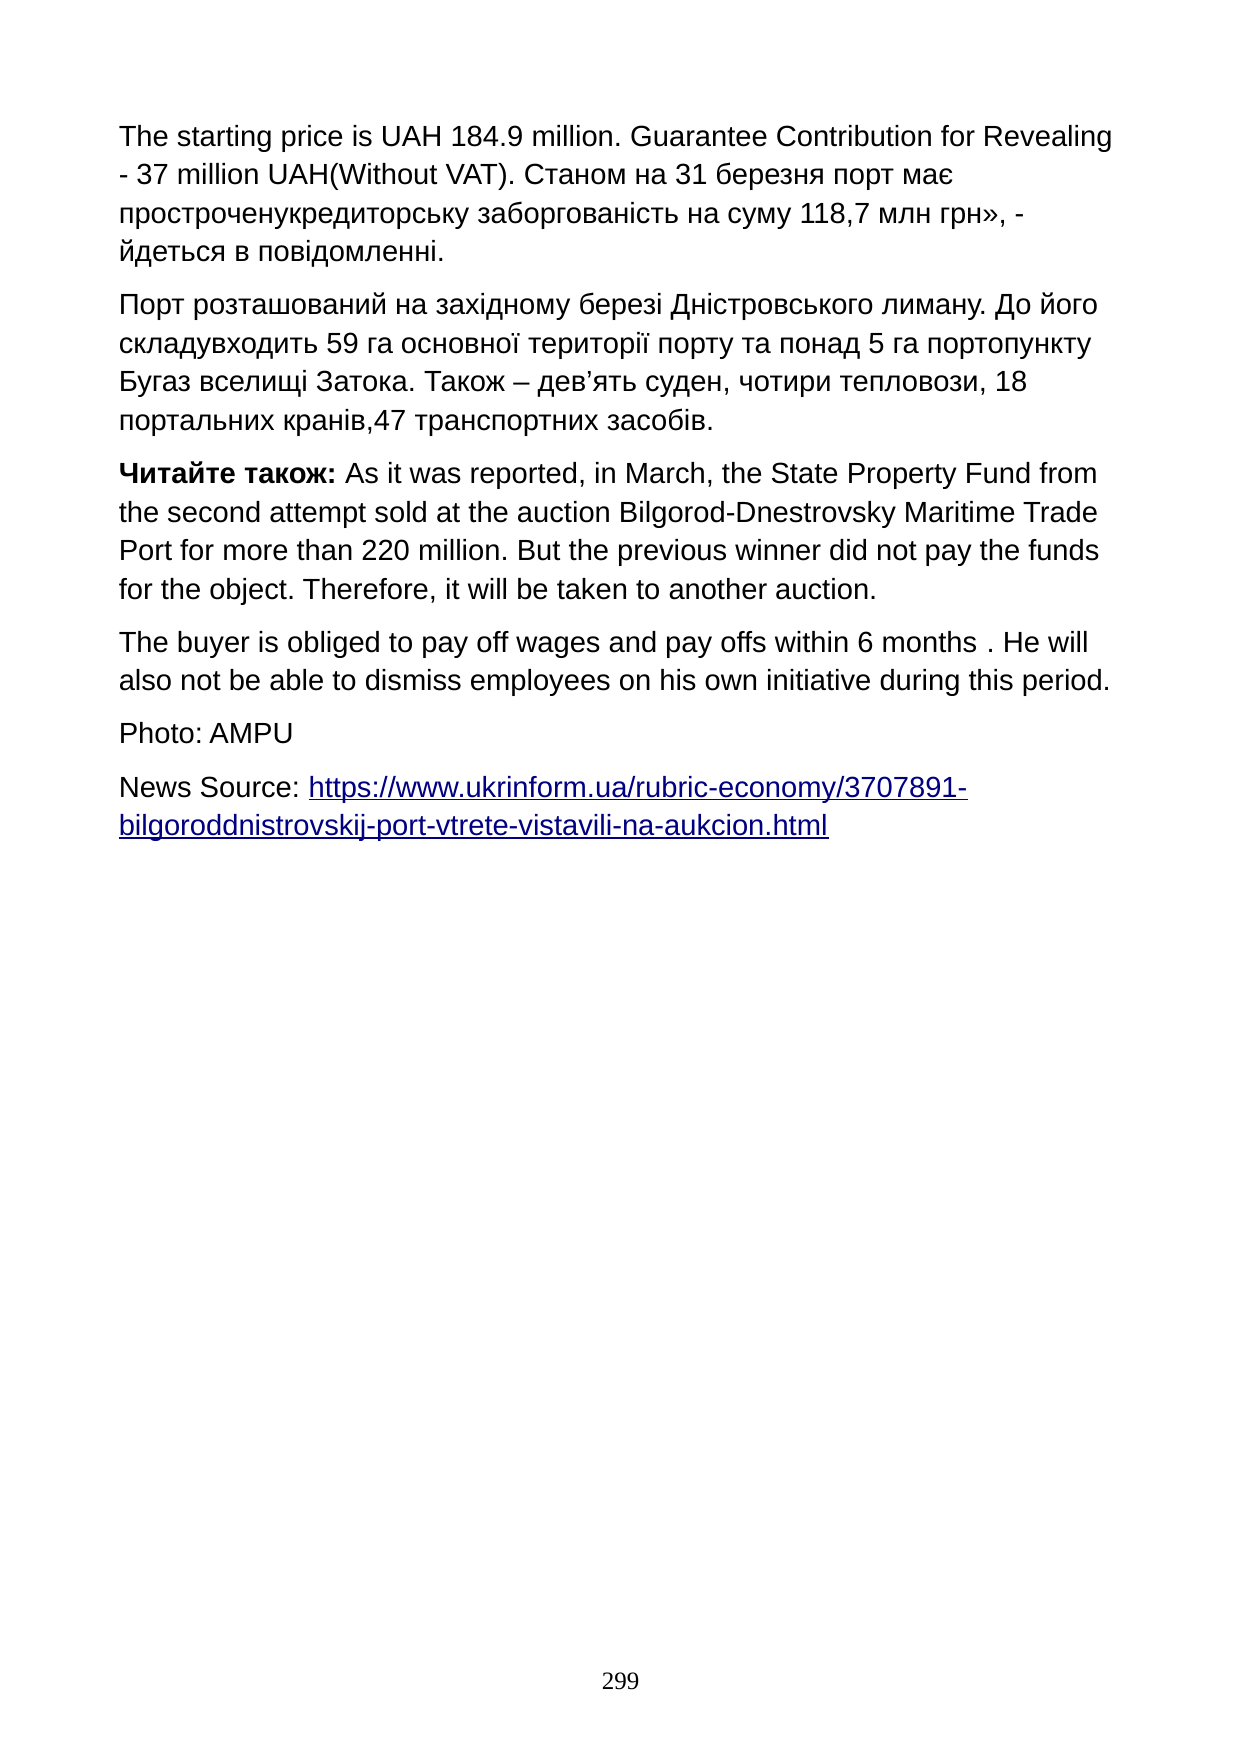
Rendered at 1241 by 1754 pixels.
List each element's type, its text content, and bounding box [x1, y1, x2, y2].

text Photo: AMPU [118, 716, 1122, 750]
text News Source: https://www.ukrinform.ua/rubric-economy/3707891-bilgoroddnistrovskij-port-vtrete-vistavili-na-aukcion.html [118, 769, 1122, 842]
text The buyer is obliged to pay off wages and pay offs within 6 months . He will also not be able to dismiss employees on his own initiative during this period. [118, 625, 1122, 697]
text The starting price is UAH 184.9 million. Guarantee Contribution for Revealing - 37 million UAH(Without VAT). Станом на 31 березня порт має простроченукредиторську заборгованість на суму 118,7 млн грн», - йдеться в повідомленні. [118, 118, 1122, 268]
text Читайте також: As it was reported, in March, the State Property Fund from the second attempt sold at the auction Bilgorod-Dnestrovsky Maritime Trade Port for more than 220 million. But the previous winner did not pay the funds for the object. Therefore, it will be taken to another auction. [118, 456, 1122, 605]
text Порт розташований на західному березі Дністровського лиману. До його складувходить 59 га основної території порту та понад 5 га портопункту Бугаз вселищі Затока. Також – дев’ять суден, чотири тепловози, 18 портальних кранів,47 транспортних засобів. [118, 287, 1122, 436]
